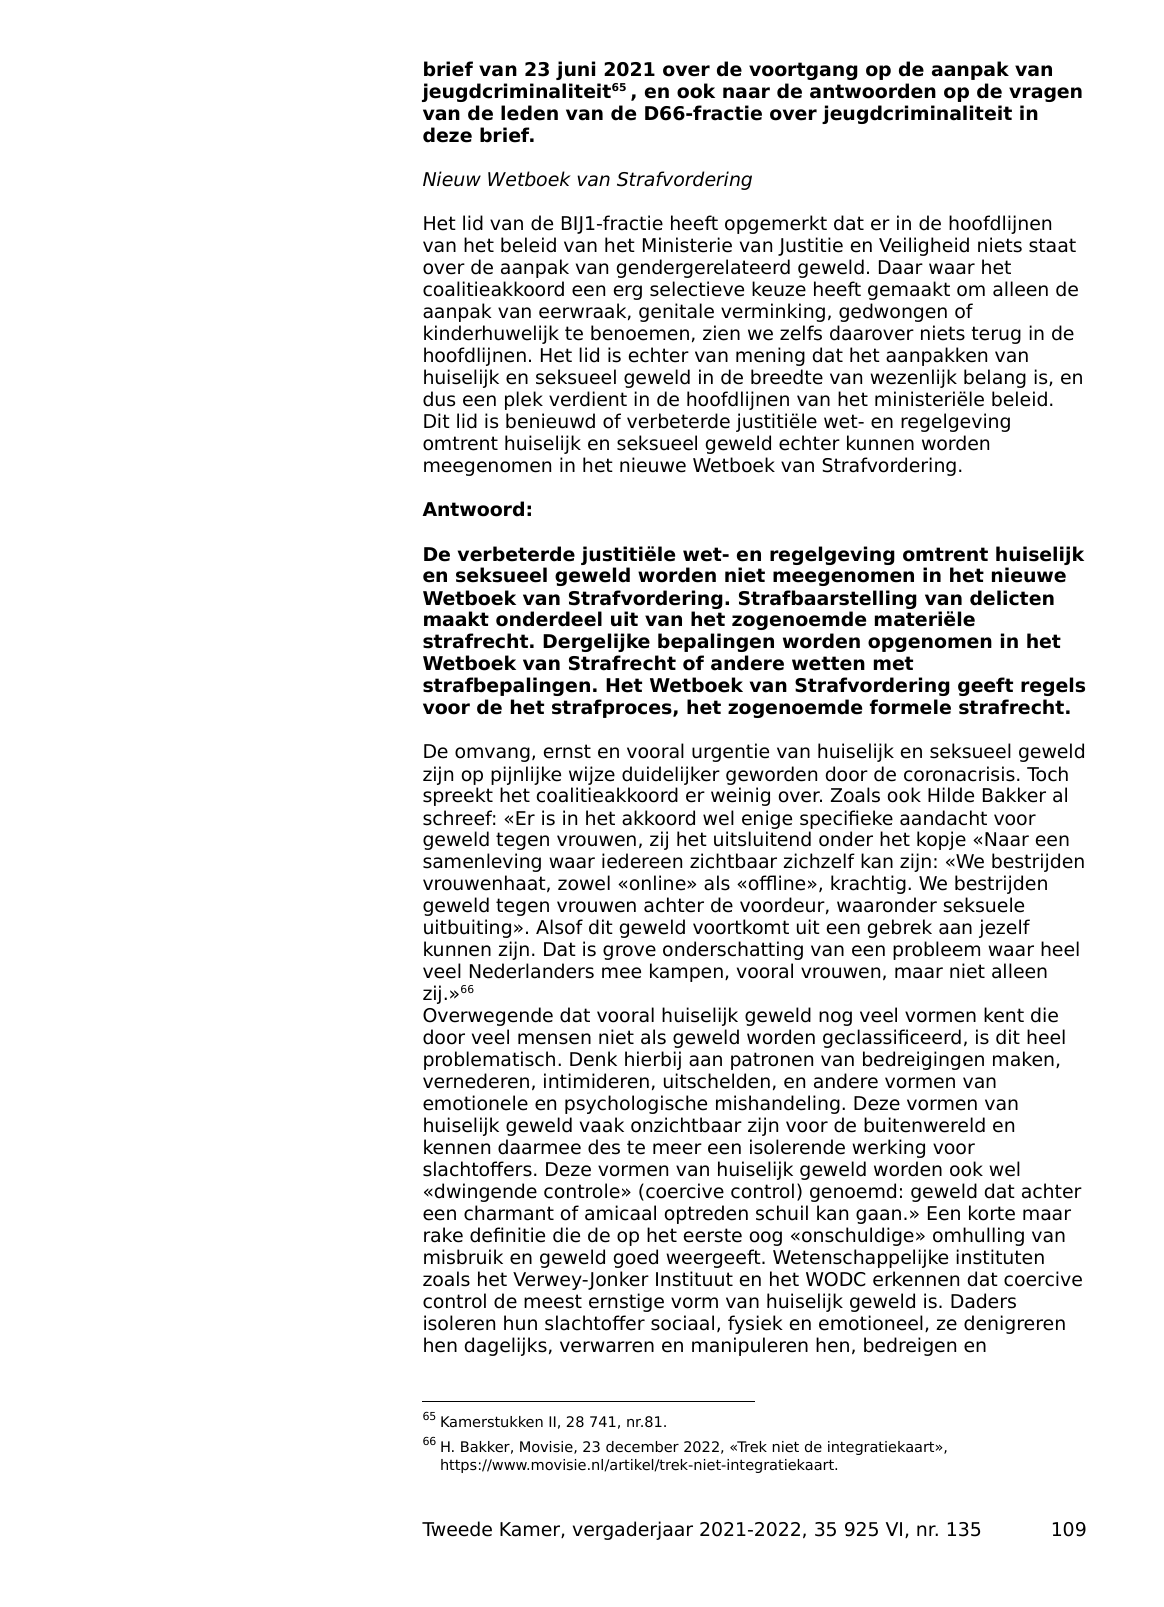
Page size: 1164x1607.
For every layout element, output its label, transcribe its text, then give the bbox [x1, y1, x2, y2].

text De verbeterde justitiële wet- en regelgeving omtrent huiselijk en seksueel geweld worden niet meegenomen in het nieuwe Wetboek van Strafvordering. Strafbaarstelling van delicten maakt onderdeel uit van het zogenoemde materiële strafrecht. Dergelijke bepalingen worden opgenomen in het Wetboek van Strafrecht of andere wetten met strafbepalingen. Het Wetboek van Strafvordering geeft regels voor de het strafproces, het zogenoemde formele strafrecht. [422, 543, 1087, 719]
text H. Bakker, Movisie, 23 december 2022, «Trek niet de integratiekaart», https://www.movisie.nl/artikel/trek-niet-integratiekaart. [422, 1435, 1087, 1474]
text Overwegende dat vooral huiselijk geweld nog veel vormen kent die door veel mensen niet als geweld worden geclassificeerd, is dit heel problematisch. Denk hierbij aan patronen van bedreigingen maken, vernederen, intimideren, uitschelden, en andere vormen van emotionele en psychologische mishandeling. Deze vormen van huiselijk geweld vaak onzichtbaar zijn voor de buitenwereld en kennen daarmee des te meer een isolerende werking voor slachtoffers. Deze vormen van huiselijk geweld worden ook wel «dwingende controle» (coercive control) genoemd: geweld dat achter een charmant of amicaal optreden schuil kan gaan.» Een korte maar rake definitie die de op het eerste oog «onschuldige» omhulling van misbruik en geweld goed weergeeft. Wetenschappelijke instituten zoals het Verwey-Jonker Instituut en het WODC erkennen dat coercive control de meest ernstige vorm van huiselijk geweld is. Daders isoleren hun slachtoffer sociaal, fysiek en emotioneel, ze denigreren hen dagelijks, verwarren en manipuleren hen, bedreigen en [422, 1005, 1087, 1357]
text Het lid van de BIJ1-fractie heeft opgemerkt dat er in de hoofdlijnen van het beleid van het Ministerie van Justitie en Veiligheid niets staat over de aanpak van gendergerelateerd geweld. Daar waar het coalitieakkoord een erg selectieve keuze heeft gemaakt om alleen de aanpak van eerwraak, genitale verminking, gedwongen of kinderhuwelijk te benoemen, zien we zelfs daarover niets terug in de hoofdlijnen. Het lid is echter van mening dat het aanpakken van huiselijk en seksueel geweld in de breedte van wezenlijk belang is, en dus een plek verdient in de hoofdlijnen van het ministeriële beleid. Dit lid is benieuwd of verbeterde justitiële wet- en regelgeving omtrent huiselijk en seksueel geweld echter kunnen worden meegenomen in het nieuwe Wetboek van Strafvordering. [422, 213, 1087, 477]
text Kamerstukken II, 28 741, nr.81. [422, 1410, 1087, 1432]
subtitle Antwoord: [422, 499, 1087, 521]
text De omvang, ernst en vooral urgentie van huiselijk en seksueel geweld zijn op pijnlijke wijze duidelijker geworden door de coronacrisis. Toch spreekt het coalitieakkoord er weinig over. Zoals ook Hilde Bakker al schreef: «Er is in het akkoord wel enige specifieke aandacht voor geweld tegen vrouwen, zij het uitsluitend onder het kopje «Naar een samenleving waar iedereen zichtbaar zichzelf kan zijn: «We bestrijden vrouwenhaat, zowel «online» als «offline», krachtig. We bestrijden geweld tegen vrouwen achter de voordeur, waaronder seksuele uitbuiting». Alsof dit geweld voortkomt uit een gebrek aan jezelf kunnen zijn. Dat is grove onderschatting van een probleem waar heel veel Nederlanders mee kampen, vooral vrouwen, maar niet alleen zij.» [422, 741, 1087, 1005]
text brief van 23 juni 2021 over de voortgang op de aanpak van jeugdcriminaliteit, en ook naar de antwoorden op de vragen van de leden van de D66-fractie over jeugdcriminaliteit in deze brief. [422, 59, 1087, 147]
subtitle Nieuw Wetboek van Strafvordering [422, 169, 1087, 191]
